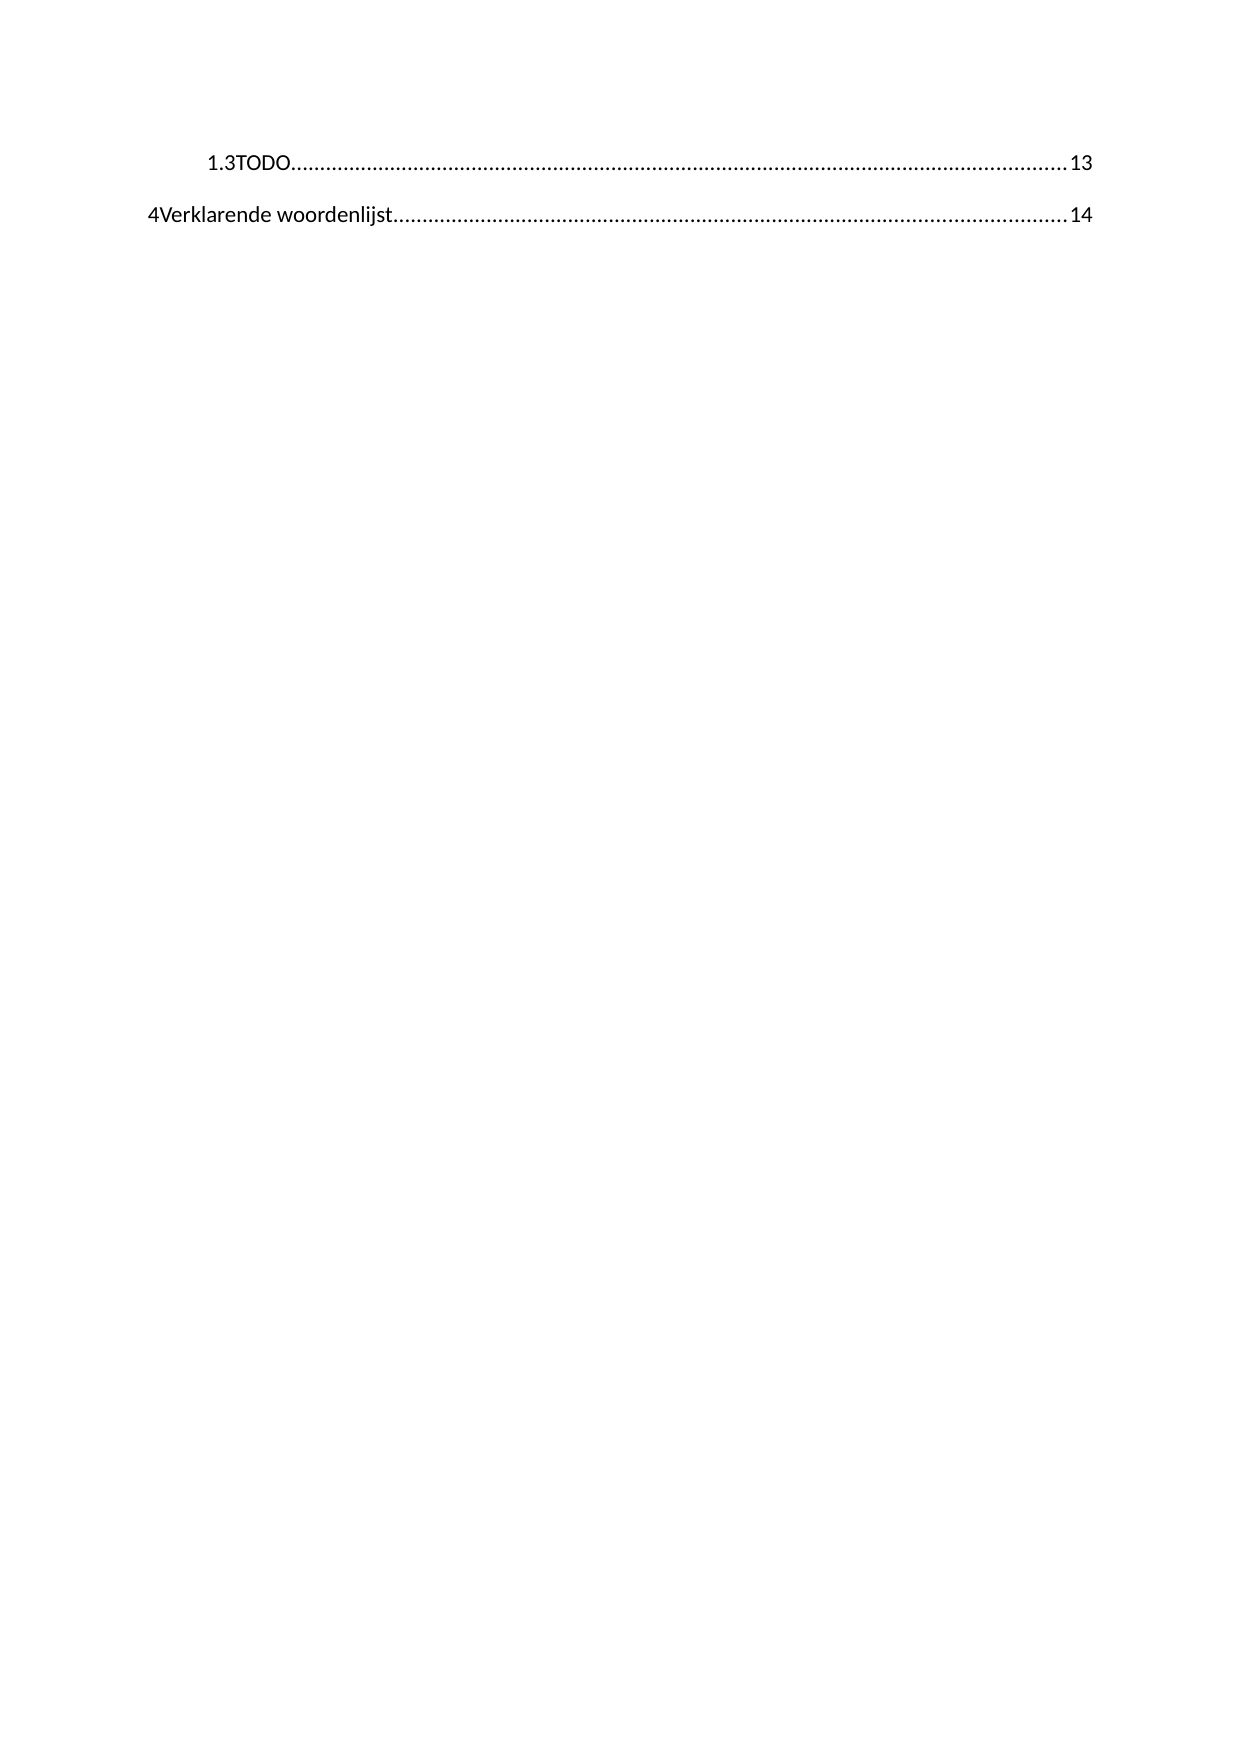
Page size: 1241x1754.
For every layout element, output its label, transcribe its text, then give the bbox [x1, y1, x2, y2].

text 1.3TODO 13 [207, 148, 1093, 176]
text 4Verklarende woordenlijst 14 [148, 201, 1093, 229]
